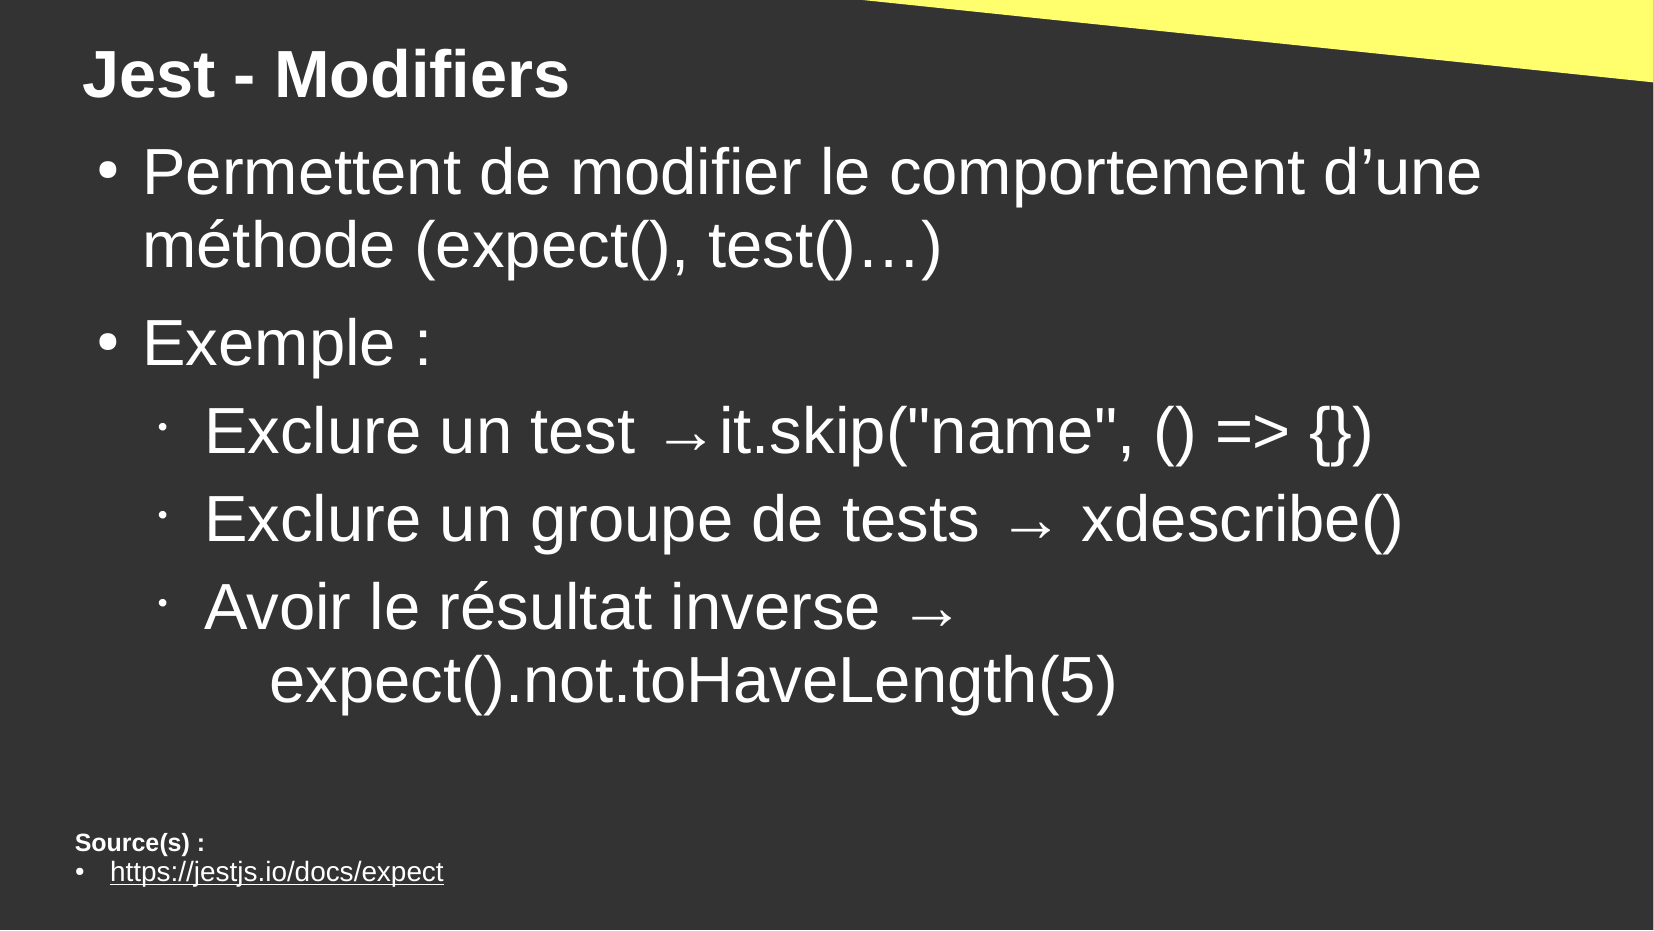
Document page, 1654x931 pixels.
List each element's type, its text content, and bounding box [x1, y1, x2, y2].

text_box Source(s) : https://jestjs.io/docs/expect [60, 821, 1546, 906]
list Permettent de modifier le comportement d’une méthode (expect(), test()…) Exemple : Exclure un test →it.skip("name", () => {}) Exclure un groupe de tests → xdescribe() Avoir le résultat inverse → expect().not.toHaveLength(5) [80, 135, 1619, 721]
text_box [862, 0, 1654, 83]
title Jest - Modifiers [82, 37, 799, 114]
